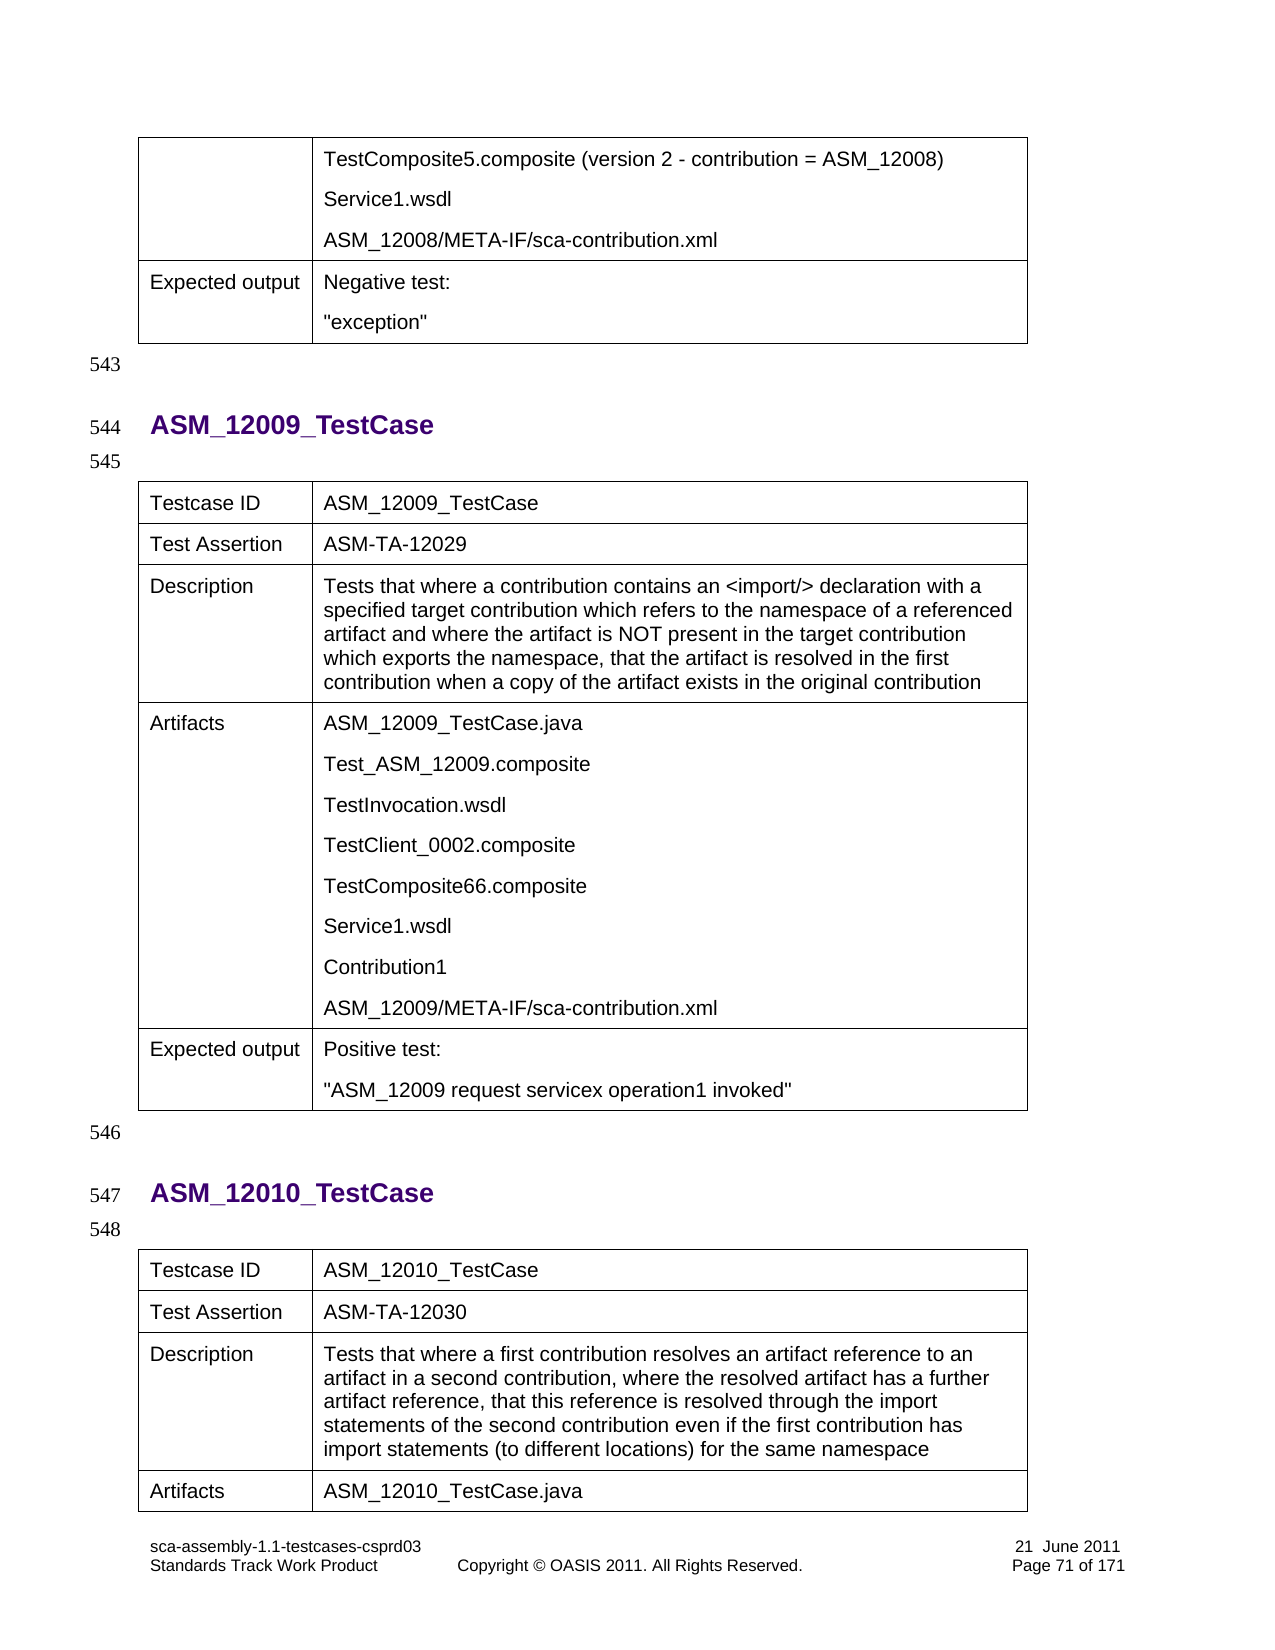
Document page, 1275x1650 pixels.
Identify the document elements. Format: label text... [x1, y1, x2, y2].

table_cell ASM-TA-12030 [313, 1291, 1027, 1332]
table_cell Description [139, 1333, 312, 1469]
table_header ASM_12009_TestCase [313, 482, 1027, 523]
table_cell ASM_12010_TestCase.java [313, 1471, 1027, 1511]
table_header Testcase ID [139, 482, 312, 523]
table_cell Artifacts [139, 703, 312, 1028]
table_cell Negative test: "exception" [313, 261, 1027, 342]
table_cell Expected output [139, 261, 312, 342]
table_header ASM_12010_TestCase [313, 1250, 1027, 1290]
table_cell ASM-TA-12029 [313, 524, 1027, 564]
table_cell Tests that where a first contribution resolves an artifact reference to an artifact in a second contribution, where the resolved artifact has a further artifact reference, that this reference is resolved through the import statements of the second contribution even if the first contribution has import statements (to different locations) for the same namespace [313, 1333, 1027, 1469]
table_cell [139, 138, 312, 260]
subtitle ASM_12010_TestCase [150, 1177, 1125, 1208]
table_cell TestComposite5.composite (version 2 - contribution = ASM_12008) Service1.wsdl ASM_12008/META-IF/sca-contribution.xml [313, 138, 1027, 260]
table_cell Expected output [139, 1029, 312, 1110]
table_cell ASM_12009_TestCase.java Test_ASM_12009.composite TestInvocation.wsdl TestClient_0002.composite TestComposite66.composite Service1.wsdl Contribution1 ASM_12009/META-IF/sca-contribution.xml [313, 703, 1027, 1028]
table_header Testcase ID [139, 1250, 312, 1290]
table_cell Artifacts [139, 1471, 312, 1511]
table_cell Tests that where a contribution contains an <import/> declaration with a specified target contribution which refers to the namespace of a referenced artifact and where the artifact is NOT present in the target contribution which exports the namespace, that the artifact is resolved in the first contribution when a copy of the artifact exists in the original contribution [313, 565, 1027, 702]
table_cell Test Assertion [139, 1291, 312, 1332]
table_cell Positive test: "ASM_12009 request servicex operation1 invoked" [313, 1029, 1027, 1110]
table_cell Description [139, 565, 312, 702]
subtitle ASM_12009_TestCase [150, 409, 1125, 440]
table_cell Test Assertion [139, 524, 312, 564]
